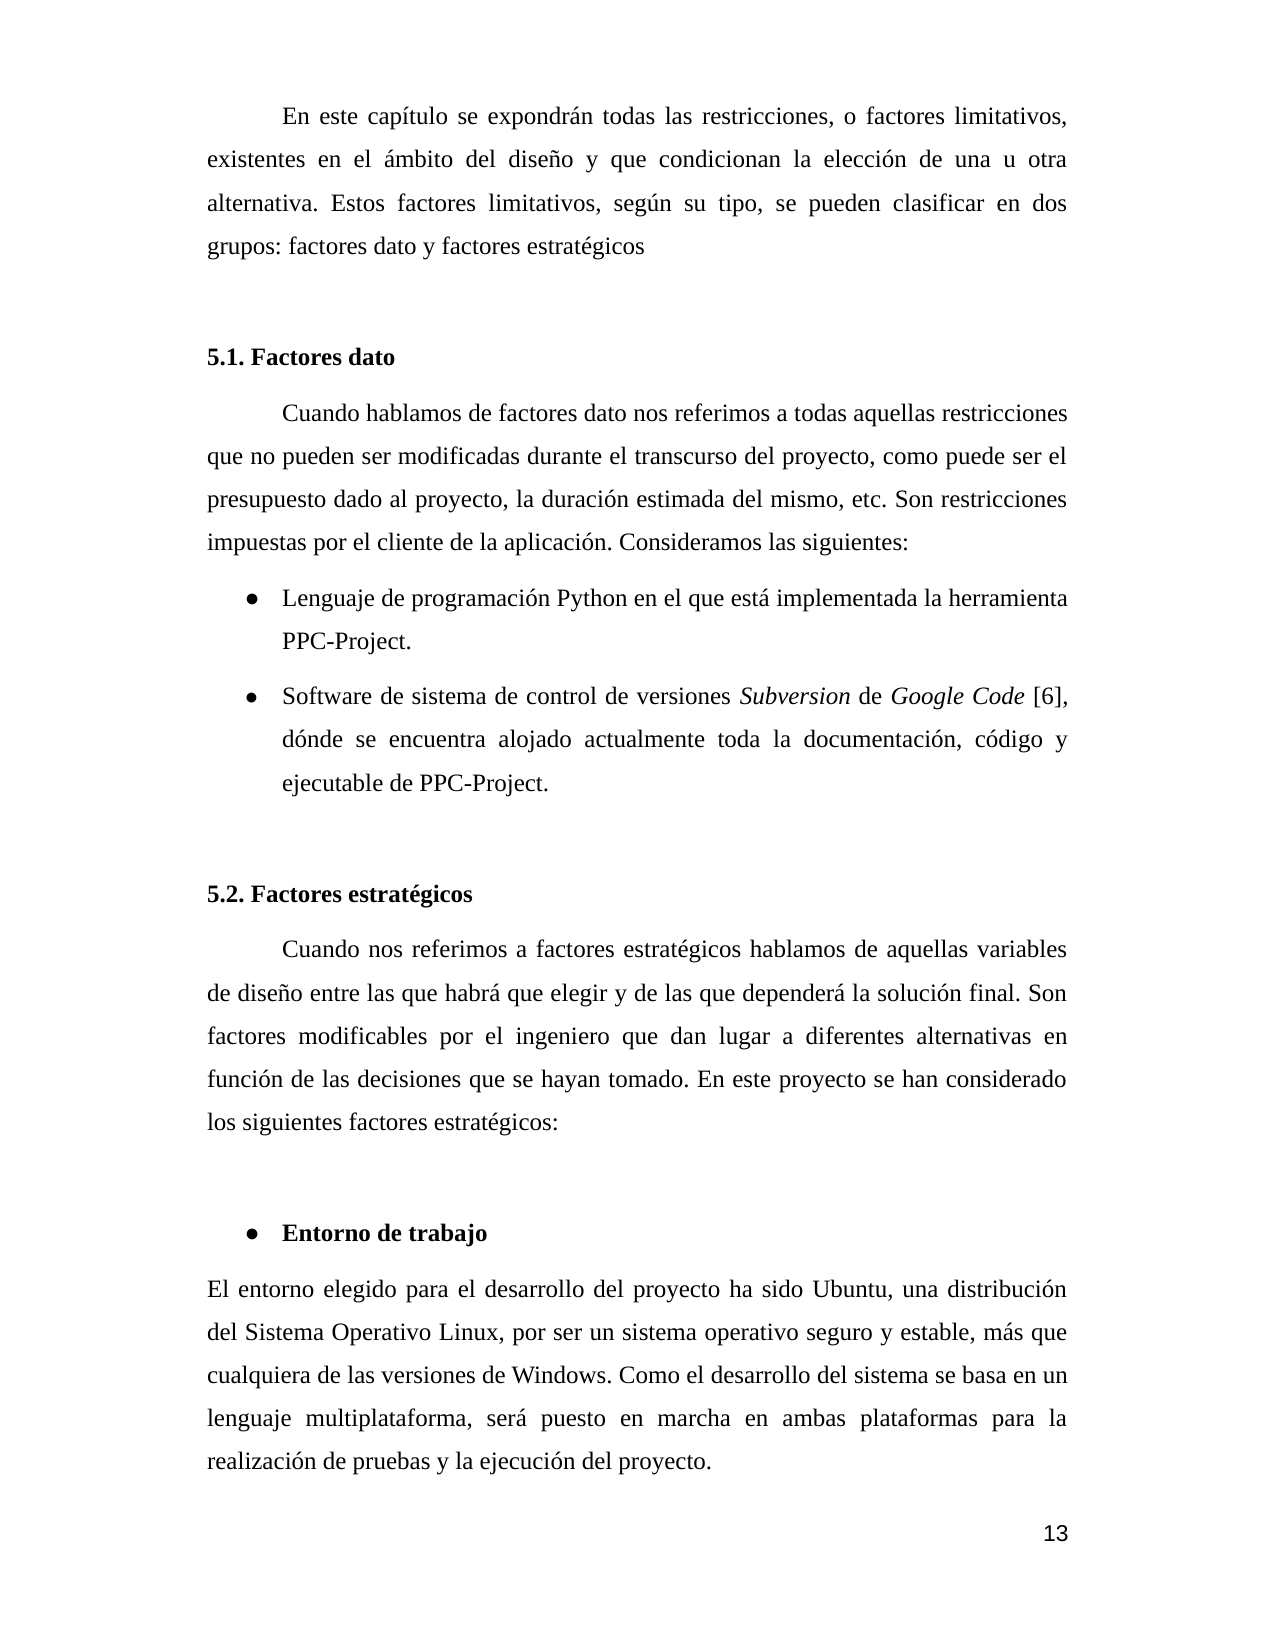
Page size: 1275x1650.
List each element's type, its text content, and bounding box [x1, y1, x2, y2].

text El entorno elegido para el desarrollo del proyecto ha sido Ubuntu, una distribución del Sistema Operativo Linux, por ser un sistema operativo seguro y estable, más que cualquiera de las versiones de Windows. Como el desarrollo del sistema se basa en un lenguaje multiplataforma, será puesto en marcha en ambas plataformas para la realización de pruebas y la ejecución del proyecto. [207, 1274, 1068, 1475]
text 5.2. Factores estratégicos [207, 879, 1068, 908]
list Lenguaje de programación Python en el que está implementada la herramienta PPC-Project. [244, 583, 1068, 654]
text Cuando hablamos de factores dato nos referimos a todas aquellas restricciones que no pueden ser modificadas durante el transcurso del proyecto, como puede ser el presupuesto dado al proyecto, la duración estimada del mismo, etc. Son restricciones impuestas por el cliente de la aplicación. Consideramos las siguientes: [207, 398, 1068, 556]
text 5.1. Factores dato [207, 342, 1068, 371]
text Cuando nos referimos a factores estratégicos hablamos de aquellas variables de diseño entre las que habrá que elegir y de las que dependerá la solución final. Son factores modificables por el ingeniero que dan lugar a diferentes alternativas en función de las decisiones que se hayan tomado. En este proyecto se han considerado los siguientes factores estratégicos: [207, 934, 1068, 1136]
list Software de sistema de control de versiones Subversion de Google Code [6], dónde se encuentra alojado actualmente toda la documentación, código y ejecutable de PPC-Project. [244, 681, 1068, 796]
list Entorno de trabajo [244, 1218, 1068, 1247]
text En este capítulo se expondrán todas las restricciones, o factores limitativos, existentes en el ámbito del diseño y que condicionan la elección de una u otra alternativa. Estos factores limitativos, según su tipo, se pueden clasificar en dos grupos: factores dato y factores estratégicos [207, 101, 1068, 259]
